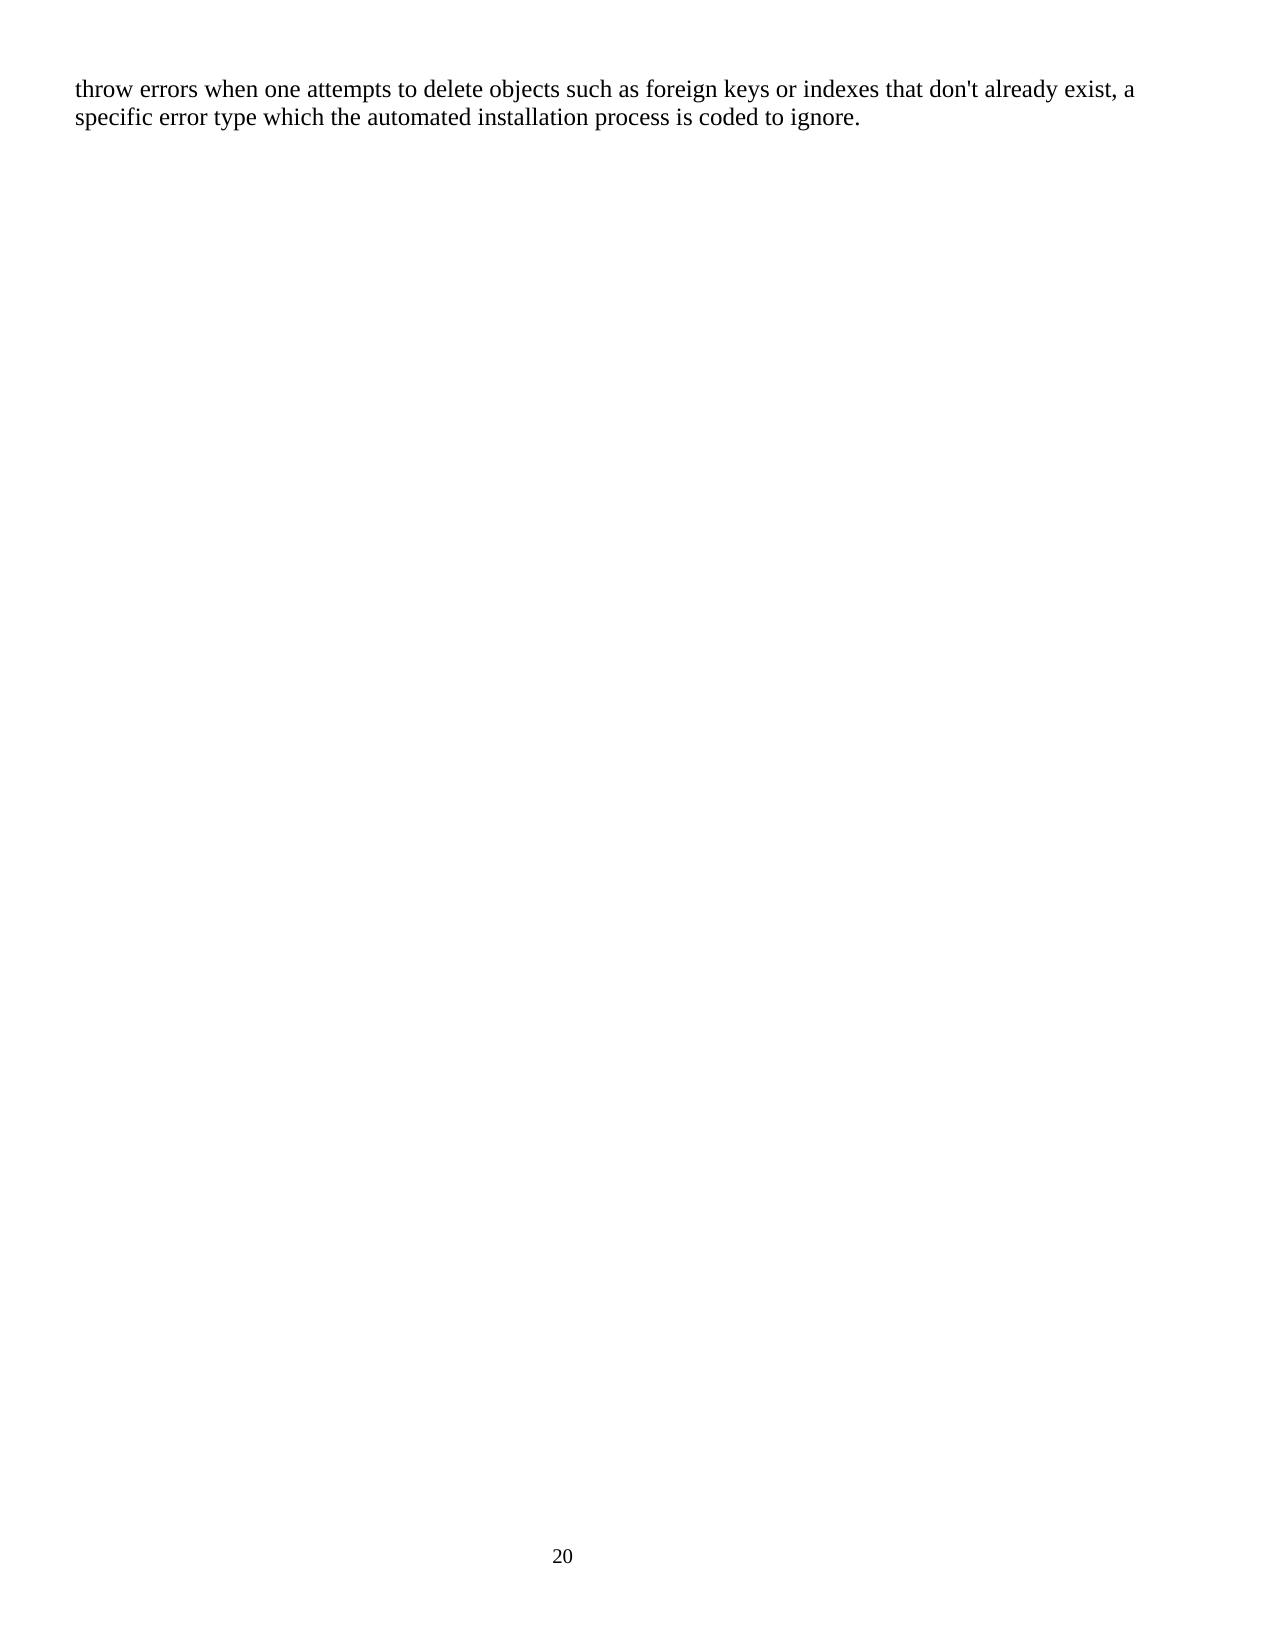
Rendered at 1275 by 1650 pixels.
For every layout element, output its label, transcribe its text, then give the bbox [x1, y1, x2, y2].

text throw errors when one attempts to delete objects such as foreign keys or indexes that don't already exist, a specific error type which the automated installation process is coded to ignore. [75, 75, 1200, 130]
